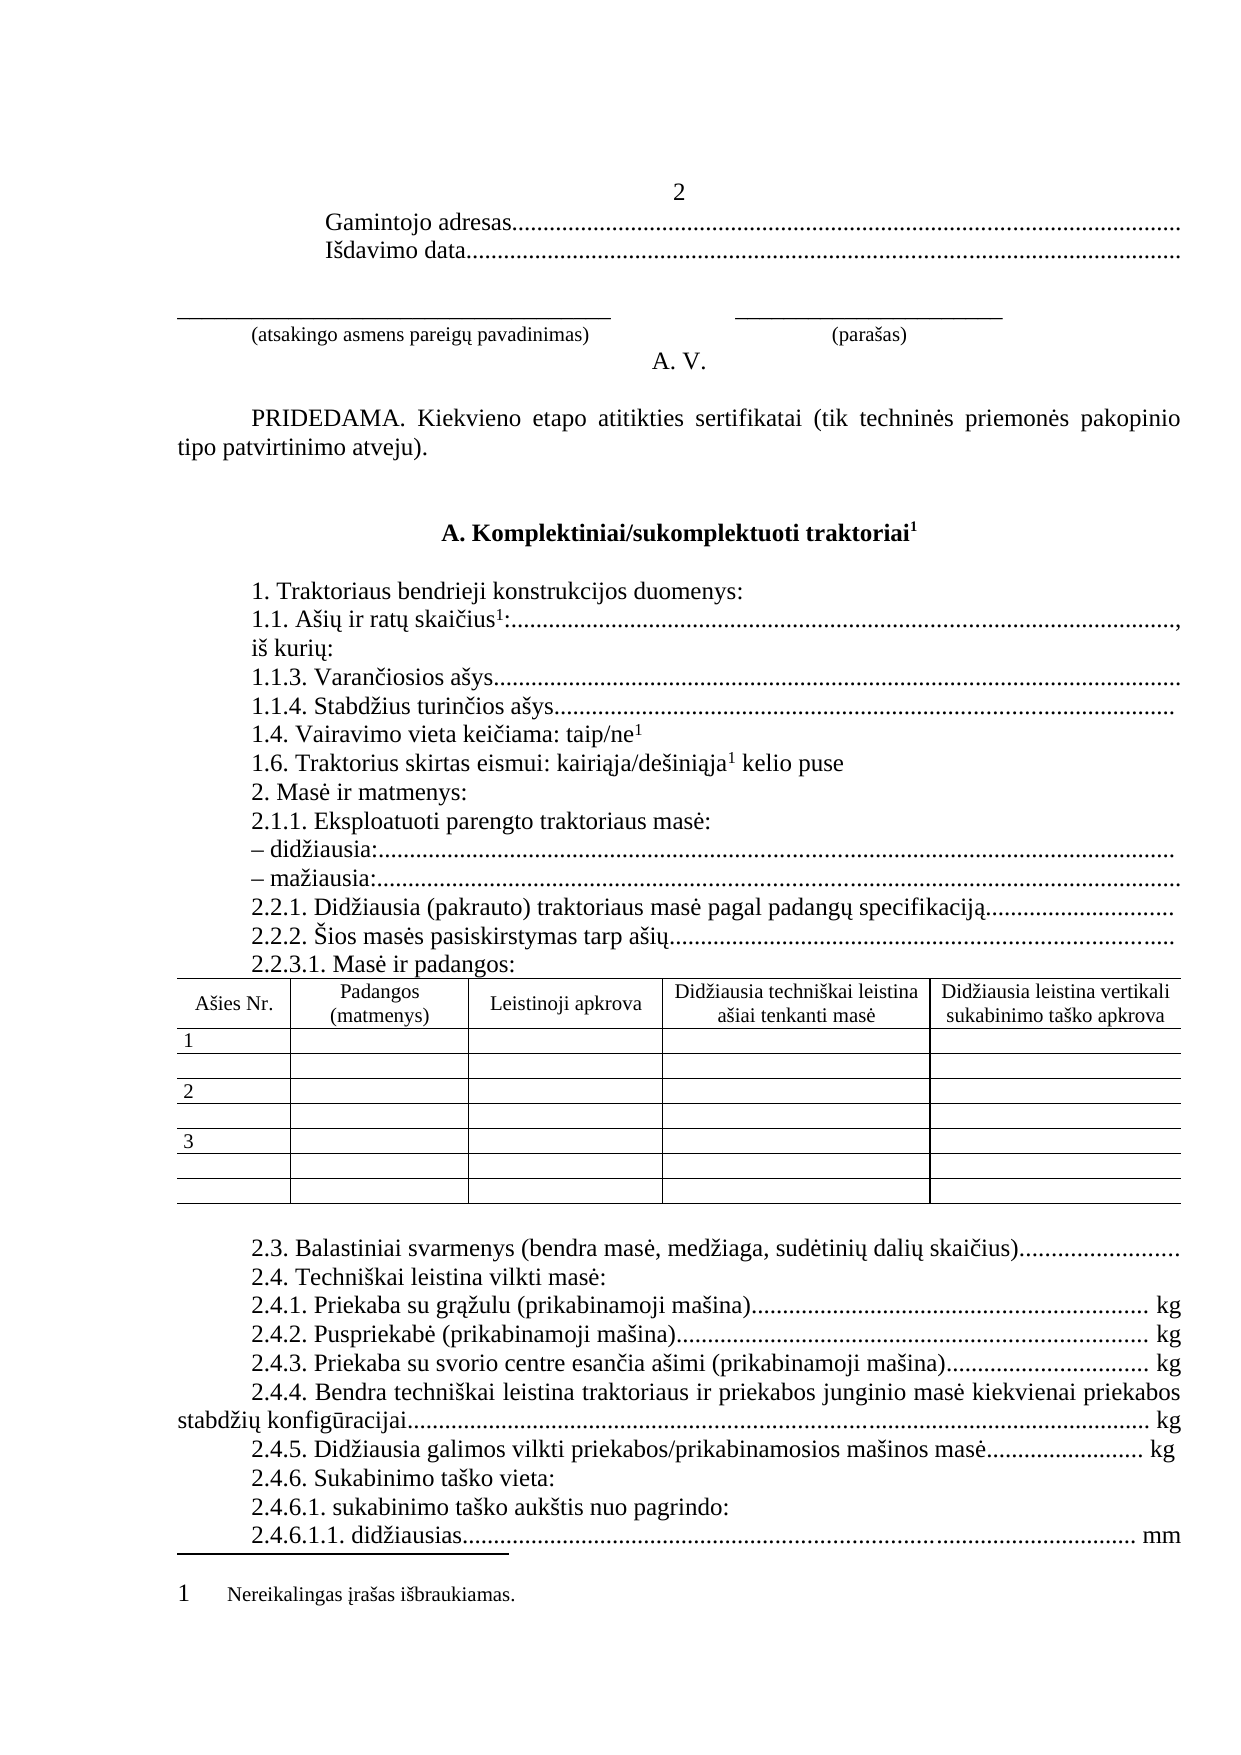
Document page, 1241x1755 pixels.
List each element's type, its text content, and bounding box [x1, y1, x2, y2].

table_cell [291, 1129, 468, 1153]
text 2.1.1. Eksploatuoti parengto traktoriaus masė: [177, 806, 1181, 834]
text 2. Masė ir matmenys: [177, 777, 1181, 806]
text 1.1. Ašių ir ratų skaičius1: ..............................., [177, 604, 1181, 633]
table_cell [663, 1154, 929, 1178]
text PRIDEDAMA. Kiekvieno etapo atitikties sertifikatai (tik techninės priemonės pakopinio tipo patvirtinimo atveju). [177, 403, 1181, 461]
text 2.4.5. Didžiausia galimos vilkti priekabos/prikabinamosios mašinos masė kg [177, 1434, 1181, 1463]
table_cell [469, 1104, 662, 1128]
table_cell [291, 1054, 468, 1078]
table_cell [931, 1179, 1181, 1203]
table_cell [931, 1029, 1181, 1052]
table_cell 1 [177, 1029, 290, 1052]
table_cell [663, 1129, 929, 1153]
text 1.1.3. Varančiosios ašys ................................. [177, 662, 1181, 691]
table_cell [469, 1029, 662, 1052]
text 1.1.4. Stabdžius turinčios ašys ...................... [177, 691, 1181, 719]
text 2.4.6.1.1. didžiausias ................................ mm [177, 1520, 1181, 1549]
text 2.4.2. Puspriekabė (prikabinamoji mašina) kg [177, 1319, 1181, 1348]
text A. Komplektiniai/sukomplektuoti traktoriai [177, 518, 1181, 547]
table_cell [291, 1154, 468, 1178]
text Gamintojo adresas ........................... [251, 207, 1181, 235]
table_cell [177, 1154, 290, 1178]
table_header Didžiausia techniškai leistina ašiai tenkanti masė [663, 979, 929, 1027]
table_cell [291, 1079, 468, 1103]
text Nereikalingas įrašas išbraukiamas. [177, 1578, 1181, 1606]
table_cell 2 [177, 1079, 290, 1103]
text Išdavimo data .................................. [251, 235, 1181, 264]
text 2.4.4. Bendra techniškai leistina traktoriaus ir priekabos junginio masė kiekvienai priekabos stabdžių konfigūracijai ............................................. kg [177, 1377, 1181, 1434]
text 2.2.2. Šios masės pasiskirstymas tarp ašių ..... [177, 921, 1181, 949]
table_cell [291, 1029, 468, 1052]
text 2.4.1. Priekaba su grąžulu (prikabinamoji mašina) kg [177, 1290, 1181, 1319]
text A. V. [177, 346, 1181, 374]
text 2.4.3. Priekaba su svorio centre esančia ašimi (prikabinamoji mašina) kg [177, 1348, 1181, 1377]
table_cell [663, 1054, 929, 1078]
text 2.2.1. Didžiausia (pakrauto) traktoriaus masė pagal padangų specifikaciją [177, 892, 1181, 921]
table_cell [469, 1054, 662, 1078]
table_cell [469, 1129, 662, 1153]
table_cell [663, 1104, 929, 1128]
table_cell [931, 1104, 1181, 1128]
table_cell [469, 1179, 662, 1203]
text 2.4.6.1. sukabinimo taško aukštis nuo pagrindo: [177, 1492, 1181, 1520]
table_cell [931, 1079, 1181, 1103]
table_cell [931, 1129, 1181, 1153]
table_cell [663, 1179, 929, 1203]
table_cell [177, 1179, 290, 1203]
table_cell [931, 1154, 1181, 1178]
table_header Ašies Nr. [177, 979, 290, 1027]
text 2.3. Balastiniai svarmenys (bendra masė, medžiaga, sudėtinių dalių skaičius) [177, 1233, 1181, 1262]
text 1.4. Vairavimo vieta keičiama: taip/ne1 [177, 719, 1181, 748]
table_cell [291, 1104, 468, 1128]
table_cell [663, 1029, 929, 1052]
table_cell [291, 1179, 468, 1203]
text 2.2.3.1. Masė ir padangos: [177, 949, 1181, 978]
table_header Didžiausia leistina vertikali sukabinimo taško apkrova [931, 979, 1181, 1027]
text 2.4. Techniškai leistina vilkti masė: [177, 1262, 1181, 1290]
table_cell [663, 1079, 929, 1103]
text 1. Traktoriaus bendrieji konstrukcijos duomenys: [177, 576, 1181, 604]
table_header Padangos (matmenys) [291, 979, 468, 1027]
table_cell [931, 1054, 1181, 1078]
table_cell [469, 1079, 662, 1103]
text (atsakingo asmens pareigų pavadinimas) (parašas) [177, 322, 1181, 346]
table_header Leistinoji apkrova [469, 979, 662, 1027]
table_cell 3 [177, 1129, 290, 1153]
table_cell [177, 1104, 290, 1128]
text 2.4.6. Sukabinimo taško vieta: [177, 1463, 1181, 1492]
table_cell [177, 1054, 290, 1078]
text 1.6. Traktorius skirtas eismui: kairiąja/dešiniąja1 kelio puse [177, 748, 1181, 777]
table_cell [469, 1154, 662, 1178]
text iš kurių: [177, 633, 1181, 662]
text – mažiausia: ..................................................... [177, 863, 1181, 892]
text – didžiausia: ..................................................... [177, 834, 1181, 863]
